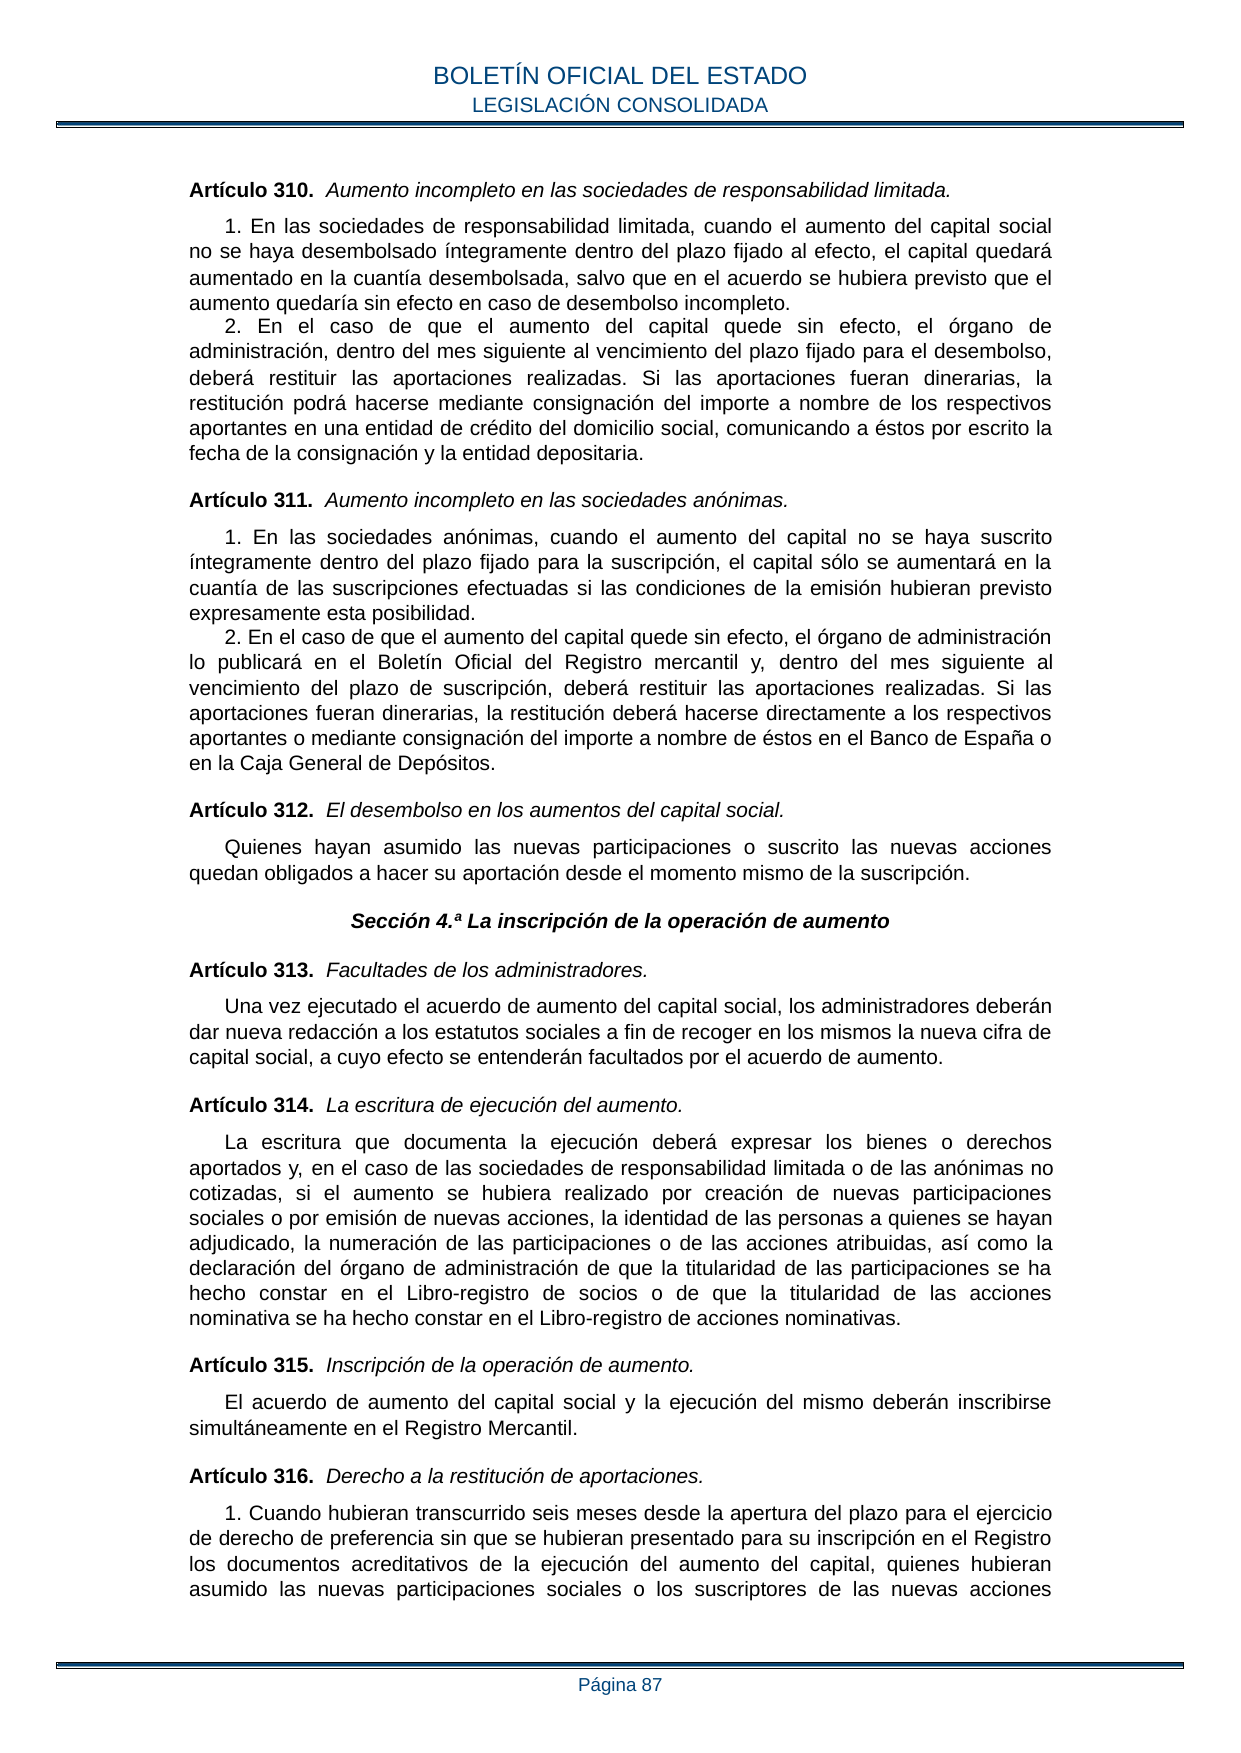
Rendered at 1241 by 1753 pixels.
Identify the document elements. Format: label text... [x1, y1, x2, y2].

text 2. En el caso de que el aumento del capital quede sin efecto, el órgano de administración [224, 621, 1076, 646]
text El acuerdo de aumento del capital social y la ejecución del mismo deberán inscribirse [224, 1386, 1076, 1416]
text aumento quedaría sin efecto en caso de desembolso incompleto. [189, 290, 1076, 315]
text Página 87 [578, 1670, 687, 1697]
text cuantía de las suscripciones efectuadas si las condiciones de la emisión hubieran previsto [189, 575, 1076, 600]
text cotizadas, si el aumento se hubiera realizado por creación de nuevas participaciones [189, 1180, 1076, 1205]
text Artículo 310. Aumento incompleto en las sociedades de responsabilidad limitada. [189, 173, 977, 203]
text los documentos acreditativos de la ejecución del aumento del capital, quienes hubieran [189, 1551, 1076, 1576]
text íntegramente dentro del plazo fijado para la suscripción, el capital sólo se aumentará en la [189, 546, 1076, 575]
text . En las sociedades de responsabilidad limitada, cuando el aumento del capital social [236, 210, 1076, 235]
text Artículo 312. El desembolso en los aumentos del capital social. [189, 794, 810, 824]
text adjudicado, la numeración de las participaciones o de las acciones atribuidas, así como la [189, 1230, 1076, 1255]
text dar nueva redacción a los estatutos sociales a fin de recoger en los mismos la nueva cifra de [189, 1020, 1076, 1045]
text Artículo 313. Facultades de los administradores. [189, 953, 674, 983]
text . Cuando hubieran transcurrido seis meses desde la apertura del plazo para el ejercicio [236, 1496, 1076, 1521]
text LEGISLACIÓN CONSOLIDADA [472, 89, 793, 118]
text aportados y, en el caso de las sociedades de responsabilidad limitada o de las anónimas no [189, 1155, 1076, 1180]
text asumido las nuevas participaciones sociales o los suscriptores de las nuevas acciones [189, 1576, 1076, 1601]
picture [57, 122, 1183, 127]
text 1 [224, 1496, 236, 1521]
text lo publicará en el Boletín Oficial del Registro mercantil y, dentro del mes siguiente al [189, 646, 1076, 675]
text deberá restituir las aportaciones realizadas. Si las aportaciones fueran dinerarias, la [189, 365, 1076, 390]
text simultáneamente en el Registro Mercantil. [189, 1416, 1076, 1441]
text declaración del órgano de administración de que la titularidad de las participaciones se ha [189, 1255, 1076, 1280]
text no se haya desembolsado íntegramente dentro del plazo fijado al efecto, el capital quedará [189, 235, 1076, 265]
text Artículo 314. La escritura de ejecución del aumento. [189, 1089, 708, 1118]
text sociales o por emisión de nuevas acciones, la identidad de las personas a quienes se hayan [189, 1205, 1076, 1230]
text Sección 4.ª La inscripción de la operación de aumento [351, 904, 915, 934]
text nominativa se ha hecho constar en el Libro-registro de acciones nominativas. [189, 1305, 1076, 1330]
text Artículo 315. Inscripción de la operación de aumento. [189, 1349, 720, 1379]
text Una vez ejecutado el acuerdo de aumento del capital social, los administradores deberán [224, 990, 1076, 1020]
picture [57, 1663, 1183, 1668]
text 2. En el caso de que el aumento del capital quede sin efecto, el órgano de [224, 310, 1076, 335]
text La escritura que documenta la ejecución deberá expresar los bienes o derechos [224, 1126, 1076, 1155]
text . En las sociedades anónimas, cuando el aumento del capital no se haya suscrito [236, 521, 1076, 546]
text 1 [224, 521, 236, 546]
text de derecho de preferencia sin que se hubieran presentado para su inscripción en el Registro [189, 1521, 1076, 1551]
text aportaciones fueran dinerarias, la restitución deberá hacerse directamente a los respectivos [189, 700, 1076, 725]
text Artículo 316. Derecho a la restitución de aportaciones. [189, 1459, 729, 1489]
text en la Caja General de Depósitos. [189, 750, 1076, 775]
text expresamente esta posibilidad. [189, 600, 1076, 625]
text Artículo 311. Aumento incompleto en las sociedades anónimas. [189, 484, 814, 513]
text vencimiento del plazo de suscripción, deberá restituir las aportaciones realizadas. Si las [189, 675, 1076, 700]
text aportantes en una entidad de crédito del domicilio social, comunicando a éstos por escrito la [189, 415, 1076, 440]
text quedan obligados a hacer su aportación desde el momento mismo de la suscripción. [189, 861, 1076, 886]
text aumentado en la cuantía desembolsada, salvo que en el acuerdo se hubiera previsto que el [189, 265, 1076, 290]
text capital social, a cuyo efecto se entenderán facultados por el acuerdo de aumento. [189, 1045, 1076, 1070]
text administración, dentro del mes siguiente al vencimiento del plazo fijado para el desembolso, [189, 335, 1076, 365]
text aportantes o mediante consignación del importe a nombre de éstos en el Banco de España o [189, 725, 1076, 750]
text hecho constar en el Libro-registro de socios o de que la titularidad de las acciones [189, 1280, 1076, 1305]
text restitución podrá hacerse mediante consignación del importe a nombre de los respectivos [189, 390, 1076, 415]
text BOLETÍN OFICIAL DEL ESTADO [433, 56, 832, 92]
text 1 [224, 210, 236, 235]
text Quienes hayan asumido las nuevas participaciones o suscrito las nuevas acciones [224, 831, 1076, 861]
text fecha de la consignación y la entidad depositaria. [189, 440, 1076, 465]
